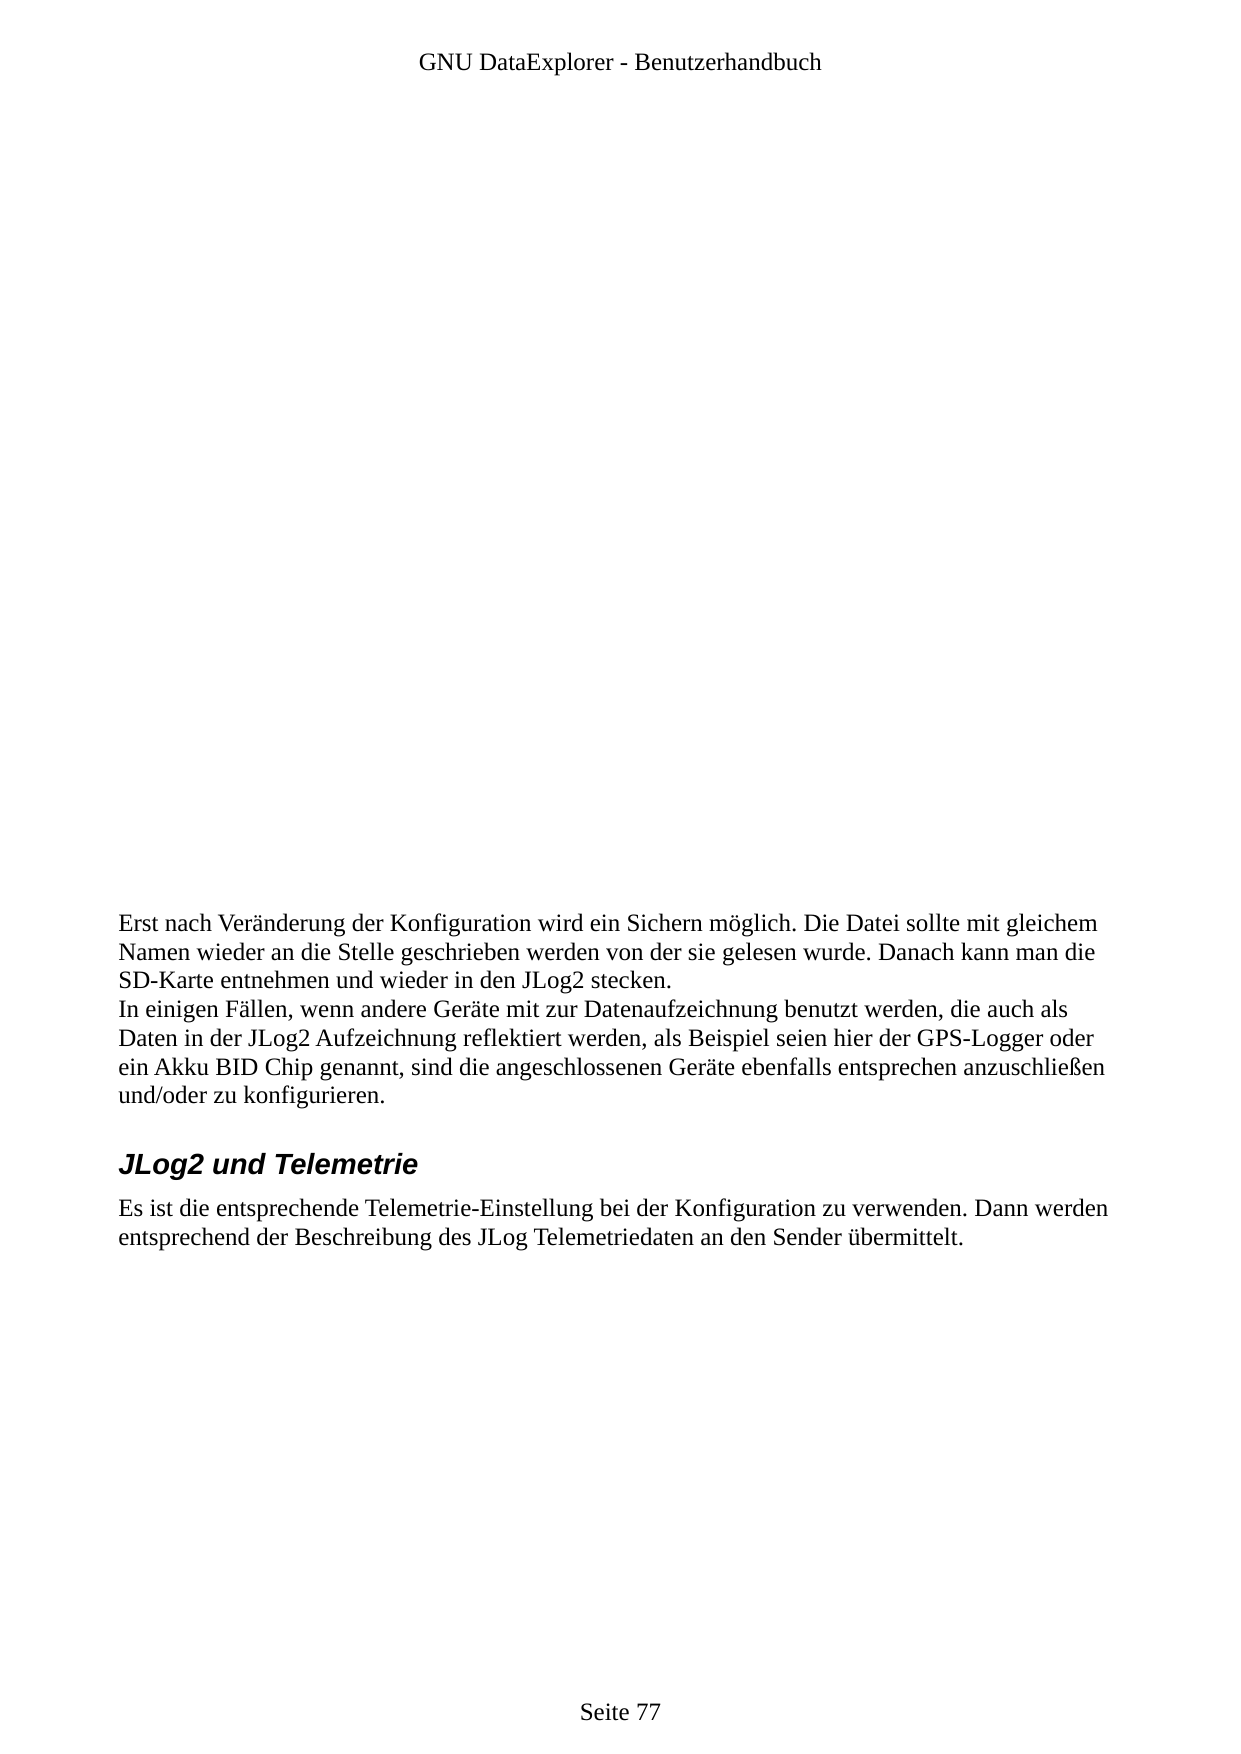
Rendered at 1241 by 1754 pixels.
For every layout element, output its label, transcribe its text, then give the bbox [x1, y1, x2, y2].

subtitle JLog2 und Telemetrie [118, 1147, 1122, 1180]
text Es ist die entsprechende Telemetrie-Einstellung bei der Konfiguration zu verwenden. Dann werden entsprechend der Beschreibung des JLog Telemetriedaten an den Sender übermittelt. [118, 1193, 1122, 1250]
text Erst nach Veränderung der Konfiguration wird ein Sichern möglich. Die Datei sollte mit gleichem Namen wieder an die Stelle geschrieben werden von der sie gelesen wurde. Danach kann man die SD-Karte entnehmen und wieder in den JLog2 stecken. In einigen Fällen, wenn andere Geräte mit zur Datenaufzeichnung benutzt werden, die auch als Daten in der JLog2 Aufzeichnung reflektiert werden, als Beispiel seien hier der GPS-Logger oder ein Akku BID Chip genannt, sind die angeschlossenen Geräte ebenfalls entsprechen anzuschließen und/oder zu konfigurieren. [118, 908, 1122, 1109]
